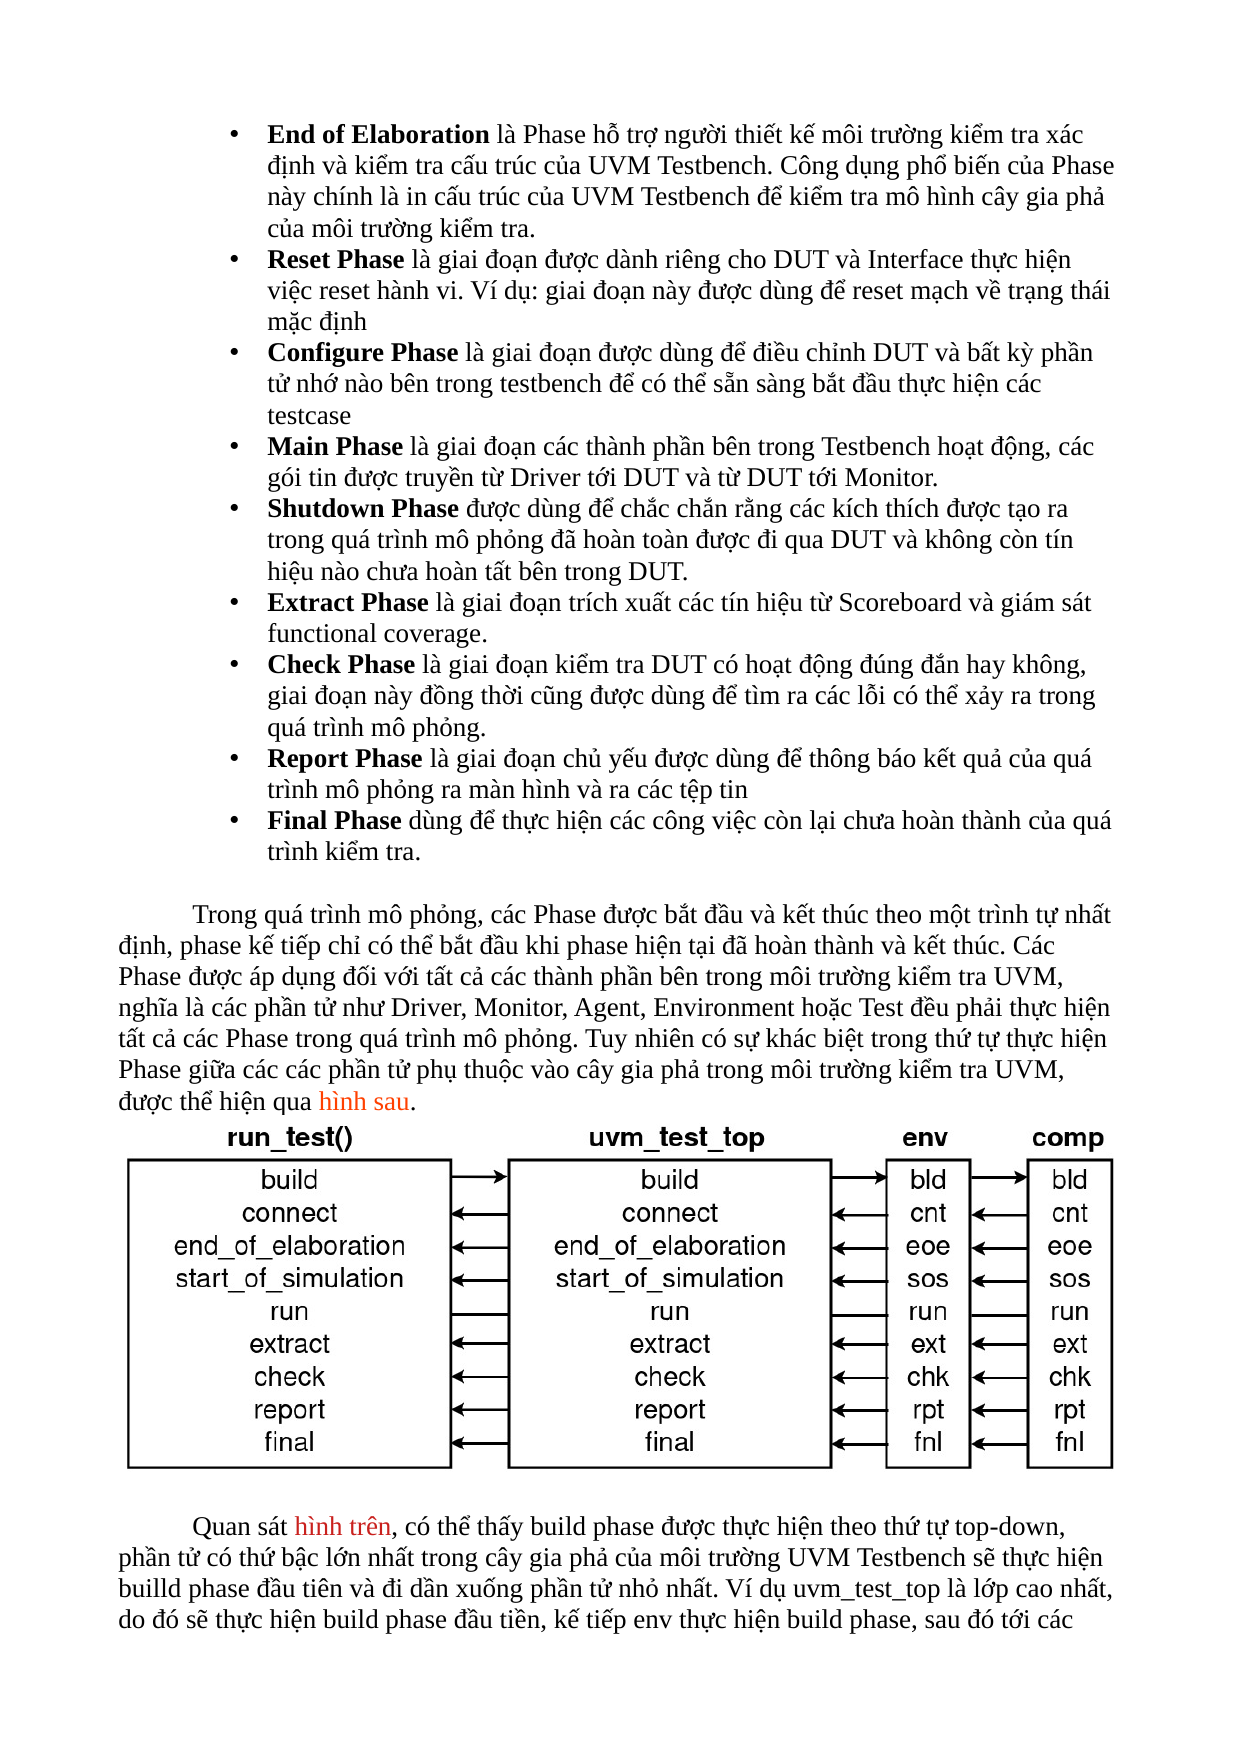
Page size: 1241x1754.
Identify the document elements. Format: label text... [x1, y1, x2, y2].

list Final Phase dùng để thực hiện các công việc còn lại chưa hoàn thành của quá trình kiểm tra. [229, 804, 1122, 867]
text Trong quá trình mô phỏng, các Phase được bắt đầu và kết thúc theo một trình tự nhất định, phase kế tiếp chỉ có thể bắt đầu khi phase hiện tại đã hoàn thành và kết thúc. Các Phase được áp dụng đối với tất cả các thành phần bên trong môi trường kiểm tra UVM, nghĩa là các phần tử như Driver, Monitor, Agent, Environment hoặc Test đều phải thực hiện tất cả các Phase trong quá trình mô phỏng. Tuy nhiên có sự khác biệt trong thứ tự thực hiện Phase giữa các các phần tử phụ thuộc vào cây gia phả trong môi trường kiểm tra UVM, được thể hiện qua hình sau. [118, 898, 1122, 1115]
list Reset Phase là giai đoạn được dành riêng cho DUT và Interface thực hiện việc reset hành vi. Ví dụ: giai đoạn này được dùng để reset mạch về trạng thái mặc định [229, 243, 1122, 336]
list Main Phase là giai đoạn các thành phần bên trong Testbench hoạt động, các gói tin được truyền từ Driver tới DUT và từ DUT tới Monitor. [229, 430, 1122, 492]
list Shutdown Phase được dùng để chắc chắn rằng các kích thích được tạo ra trong quá trình mô phỏng đã hoàn toàn được đi qua DUT và không còn tín hiệu nào chưa hoàn tất bên trong DUT. [229, 492, 1122, 586]
text Quan sát hình trên, có thể thấy build phase được thực hiện theo thứ tự top-down, phần tử có thứ bậc lớn nhất trong cây gia phả của môi trường UVM Testbench sẽ thực hiện builld phase đầu tiên và đi dần xuống phần tử nhỏ nhất. Ví dụ uvm_test_top là lớp cao nhất, do đó sẽ thực hiện build phase đầu tiền, kế tiếp env thực hiện build phase, sau đó tới các [118, 1509, 1122, 1634]
list Report Phase là giai đoạn chủ yếu được dùng để thông báo kết quả của quá trình mô phỏng ra màn hình và ra các tệp tin [229, 742, 1122, 804]
list Configure Phase là giai đoạn được dùng để điều chỉnh DUT và bất kỳ phần tử nhớ nào bên trong testbench để có thể sẵn sàng bắt đầu thực hiện các testcase [229, 336, 1122, 430]
list End of Elaboration là Phase hỗ trợ người thiết kế môi trường kiểm tra xác định và kiểm tra cấu trúc của UVM Testbench. Công dụng phổ biến của Phase này chính là in cấu trúc của UVM Testbench để kiểm tra mô hình cây gia phả của môi trường kiểm tra. [229, 118, 1122, 243]
picture [118, 1115, 1123, 1479]
list Extract Phase là giai đoạn trích xuất các tín hiệu từ Scoreboard và giám sát functional coverage. [229, 586, 1122, 648]
list Check Phase là giai đoạn kiểm tra DUT có hoạt động đúng đắn hay không, giai đoạn này đồng thời cũng được dùng để tìm ra các lỗi có thể xảy ra trong quá trình mô phỏng. [229, 648, 1122, 742]
